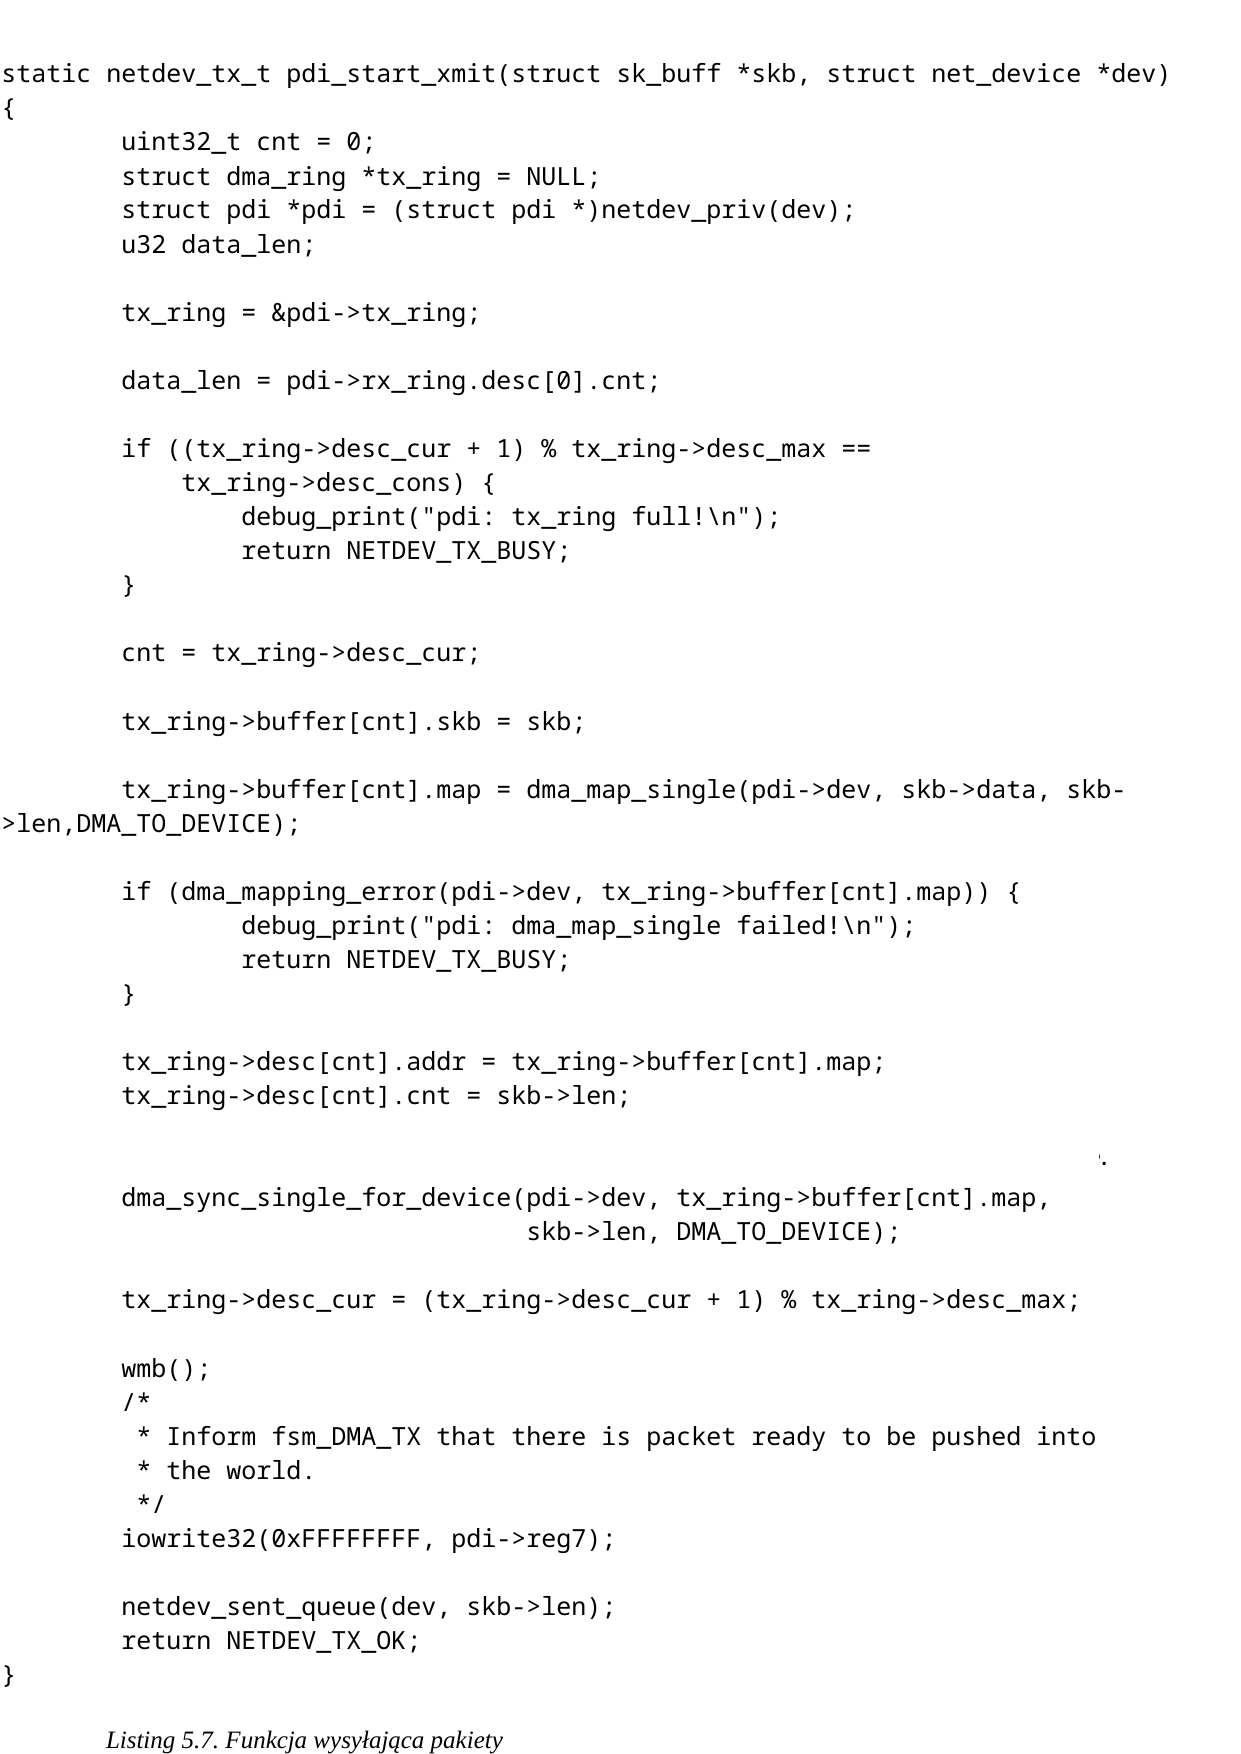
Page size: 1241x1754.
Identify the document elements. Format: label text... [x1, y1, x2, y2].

text Listing 5.7. Funkcja wysyłająca pakiety [106, 68, 1099, 1754]
